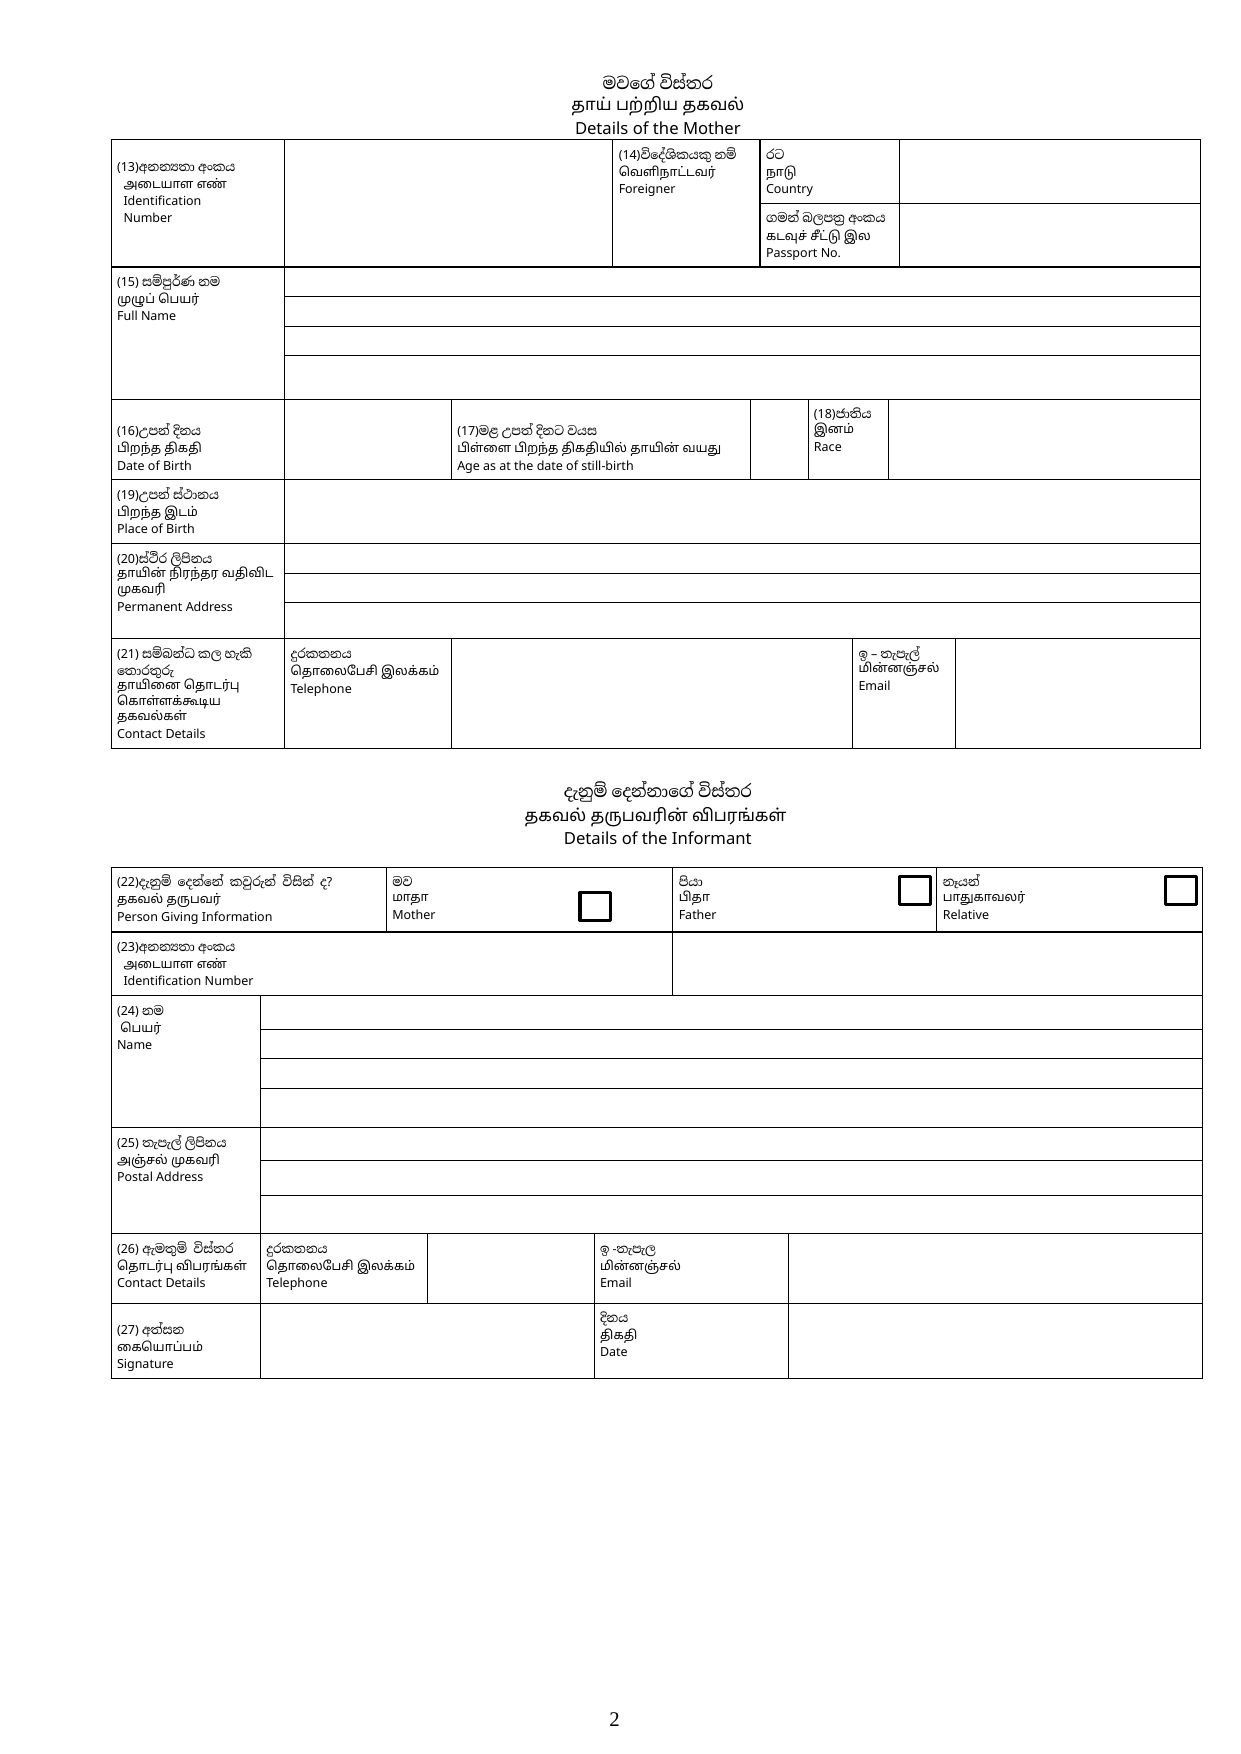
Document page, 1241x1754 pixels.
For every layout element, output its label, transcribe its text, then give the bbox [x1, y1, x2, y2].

table_cell [751, 400, 808, 479]
table_cell ගමන් බලපත්‍ර අංකය கடவுச் சீட்டு இல Passport No. [761, 204, 899, 266]
table_header මව மாதா Mother [387, 868, 672, 931]
table_cell [261, 1161, 1202, 1195]
text Details of the Informant [112, 827, 1203, 849]
table_header පියා பிதா Father [673, 868, 936, 931]
table_cell (19)උපන් ස්ථානය பிறந்த இடம் Place of Birth [112, 480, 284, 543]
table_cell ඉ -තැපැල மின்னஞ்சல் Email [595, 1234, 788, 1303]
table_cell [261, 996, 1202, 1029]
table_cell [285, 327, 1200, 355]
table_cell [285, 356, 1200, 398]
table_cell [261, 1030, 1202, 1058]
table_header (14)විදේශිකය‍කු නම් வெளிநாட்டவர் Foreigner [613, 140, 759, 266]
table_cell [285, 268, 1200, 296]
table_cell [261, 1089, 1202, 1127]
table_header [900, 140, 1200, 203]
table_cell (23)අනන්‍යතා අංකය அடையாள எண் Identification Number [112, 933, 672, 995]
table_cell [285, 400, 451, 479]
table_cell (25) තැපැල් ලිපිනය அஞ்சல் முகவரி Postal Address [112, 1128, 260, 1233]
table_cell [452, 639, 852, 748]
text தகவல் தருபவரின் விபரங்கள் [112, 804, 1203, 827]
table_cell ඉ – තැපැල් மின்னஞ்சல் Email [853, 639, 955, 748]
table_cell [261, 1196, 1202, 1233]
table_cell (16)උපන් දිනය பிறந்த திகதி Date of Birth [112, 400, 284, 479]
table_header [285, 140, 612, 266]
table_cell [261, 1128, 1202, 1160]
table_cell [956, 639, 1200, 748]
table_cell දුරකතනය தொலைபேசி இலக்கம் Telephone [261, 1234, 427, 1303]
table_cell (15) සම්පුර්ණ නම முழுப் பெயர் Full Name [112, 268, 284, 398]
text මවගේ විස්තර [112, 75, 1203, 96]
table_cell (24) නම பெயர் Name [112, 996, 260, 1127]
table_cell (27) අත්සන கையொப்பம் Signature [112, 1304, 260, 1378]
table_header (13)අනන්‍යතා අංකය அடையாள எண் Identification Number [112, 140, 284, 266]
text දැනුම් දෙන්නාගේ විස්තර [112, 783, 1203, 804]
table_header නෑයන් பாதுகாவலர் Relative [937, 868, 1202, 931]
table_cell (18)ජාතිය இனம் Race [809, 400, 888, 479]
table_cell [285, 480, 1200, 543]
table_cell [900, 204, 1200, 266]
table_cell [428, 1234, 594, 1303]
text Details of the Mother [112, 116, 1203, 139]
table_cell [285, 544, 1200, 573]
table_cell [285, 297, 1200, 326]
table_cell (20)ස්ථිර ලිපිනය தாயின் நிரந்தர வதிவிட முகவரி Permanent Address [112, 544, 284, 638]
table_cell [789, 1304, 1202, 1378]
table_cell (21) සම්බන්ධ කල හැකි තොරතුරු தாயினை தொடர்பு கொள்ளக்கூடிய தகவல்கள் Contact Details [112, 639, 284, 748]
table_cell [789, 1234, 1202, 1303]
table_cell [285, 574, 1200, 602]
table_cell [285, 603, 1200, 638]
table_header රට நாடு Country [761, 140, 899, 203]
table_cell දුරකතනය தொலைபேசி இலக்கம் Telephone [285, 639, 451, 748]
table_cell [261, 1304, 594, 1378]
table_cell (26) ඇමතුම් විස්තර தொடர்பு விபரங்கள் Contact Details [112, 1234, 260, 1303]
table_header (22)දැනුම් දෙන්නේ කවුරුන් විසින් ද? தகவல் தருபவர் Person Giving Information [112, 868, 386, 931]
table_cell [673, 933, 1202, 995]
table_cell දිනය திகதி Date [595, 1304, 788, 1378]
table_cell [889, 400, 1200, 479]
table_cell (17)මළ උපත් දිනට වයස பிள்ளை பிறந்த திகதியில் தாயின் வயது Age as at the date of still-birth [452, 400, 750, 479]
table_cell [261, 1059, 1202, 1088]
text தாய் பற்றிய தகவல் [112, 96, 1203, 116]
